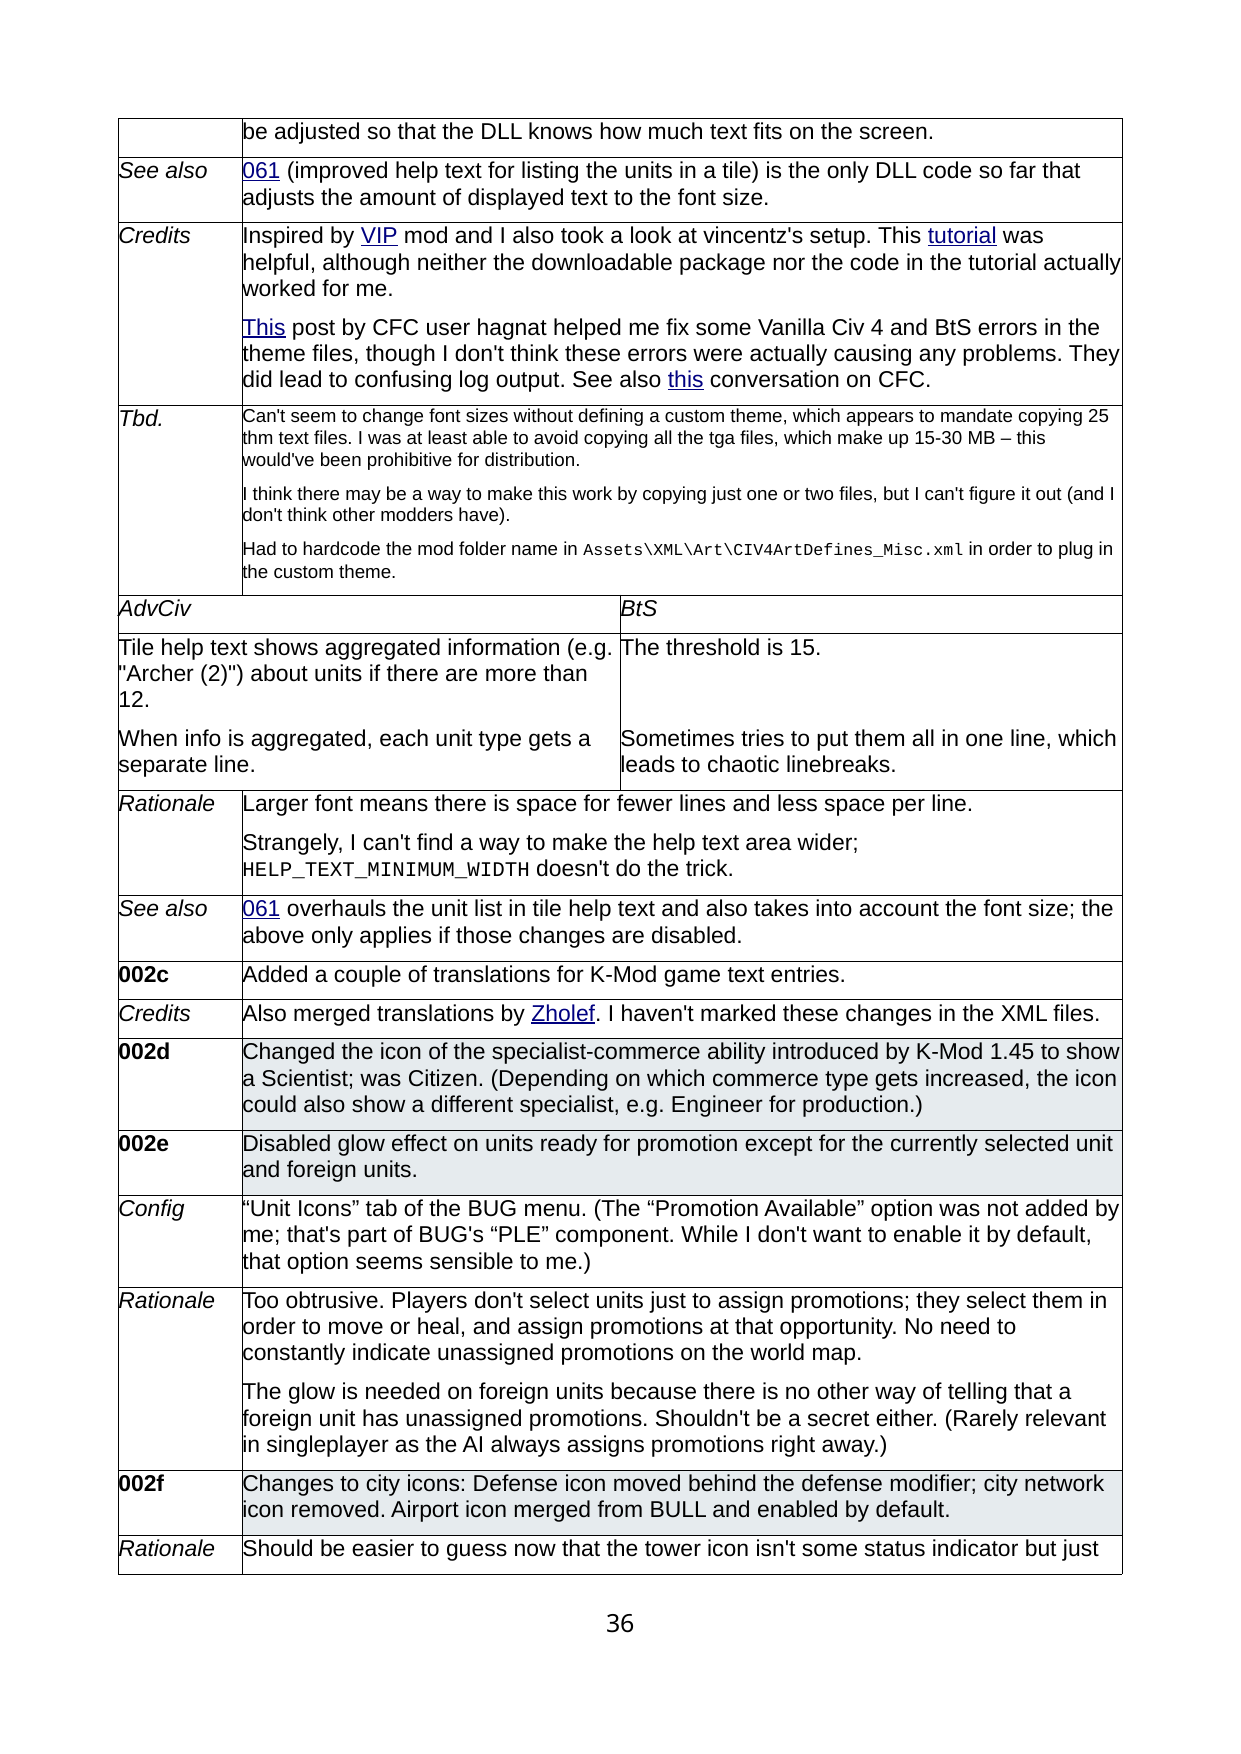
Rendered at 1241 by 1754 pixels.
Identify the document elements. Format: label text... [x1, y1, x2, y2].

table_cell Disabled glow effect on units ready for promotion except for the currently selected unit and foreign units. [243, 1131, 1122, 1195]
table_cell Rationale [119, 1288, 242, 1469]
table_cell Should be easier to guess now that the tower icon isn't some status indicator but just [243, 1536, 1122, 1574]
table_cell 061 overhauls the unit list in tile help text and also takes into account the font size; the above only applies if those changes are disabled. [243, 896, 1122, 961]
table_cell See also [119, 896, 242, 961]
table_cell 002f [119, 1471, 242, 1535]
table_cell Changes to city icons: Defense icon moved behind the defense modifier; city network icon removed. Airport icon merged from BULL and enabled by default. [243, 1471, 1122, 1535]
table_cell be adjusted so that the DLL knows how much text fits on the screen. [243, 119, 1122, 157]
table_cell 002d [119, 1039, 242, 1130]
table_cell Added a couple of translations for K-Mod game text entries. [243, 962, 1122, 999]
table_cell Inspired by VIP mod and I also took a look at vincentz's setup. This tutorial was helpful, although neither the downloadable package nor the code in the tutorial actually worked for me. This post by CFC user hagnat helped me fix some Vanilla Civ 4 and BtS errors in the theme files, though I don't think these errors were actually causing any problems. They did lead to confusing log output. See also this conversation on CFC. [243, 223, 1122, 405]
table_cell The threshold is 15. Sometimes tries to put them all in one line, which leads to chaotic linebreaks. [621, 634, 1122, 790]
table_cell AdvCiv [119, 596, 620, 633]
table_cell Rationale [119, 1536, 242, 1574]
table_cell BtS [621, 596, 1122, 633]
table_cell Tile help text shows aggregated information (e.g. "Archer (2)") about units if there are more than 12. When info is aggregated, each unit type gets a separate line. [119, 634, 620, 790]
table_cell 002c [119, 962, 242, 999]
table_cell Larger font means there is space for fewer lines and less space per line. Strangely, I can't find a way to make the help text area wider; HELP_TEXT_MINIMUM_WIDTH doesn't do the trick. [243, 791, 1122, 895]
table_cell See also [119, 158, 242, 222]
table_cell 061 (improved help text for listing the units in a tile) is the only DLL code so far that adjusts the amount of displayed text to the font size. [243, 158, 1122, 222]
table_cell “Unit Icons” tab of the BUG menu. (The “Promotion Available” option was not added by me; that's part of BUG's “PLE” component. While I don't want to enable it by default, that option seems sensible to me.) [243, 1196, 1122, 1287]
table_cell Tbd. [119, 406, 242, 594]
table_cell 002e [119, 1131, 242, 1195]
table_cell Credits [119, 223, 242, 405]
table_cell [119, 119, 242, 157]
table_cell Rationale [119, 791, 242, 895]
table_cell Config [119, 1196, 242, 1287]
table_cell Too obtrusive. Players don't select units just to assign promotions; they select them in order to move or heal, and assign promotions at that opportunity. No need to constantly indicate unassigned promotions on the world map. The glow is needed on foreign units because there is no other way of telling that a foreign unit has unassigned promotions. Shouldn't be a secret either. (Rarely relevant in singleplayer as the AI always assigns promotions right away.) [243, 1288, 1122, 1469]
table_cell Credits [119, 1000, 242, 1038]
table_cell Also merged translations by Zholef. I haven't marked these changes in the XML files. [243, 1000, 1122, 1038]
table_cell Changed the icon of the specialist-commerce ability introduced by K-Mod 1.45 to show a Scientist; was Citizen. (Depending on which commerce type gets increased, the icon could also show a different specialist, e.g. Engineer for production.) [243, 1039, 1122, 1130]
table_cell Can't seem to change font sizes without defining a custom theme, which appears to mandate copying 25 thm text files. I was at least able to avoid copying all the tga files, which make up 15-30 MB – this would've been prohibitive for distribution. I think there may be a way to make this work by copying just one or two files, but I can't figure it out (and I don't think other modders have). Had to hardcode the mod folder name in Assets\XML\Art\CIV4ArtDefines_Misc.xml in order to plug in the custom theme. [243, 406, 1122, 594]
